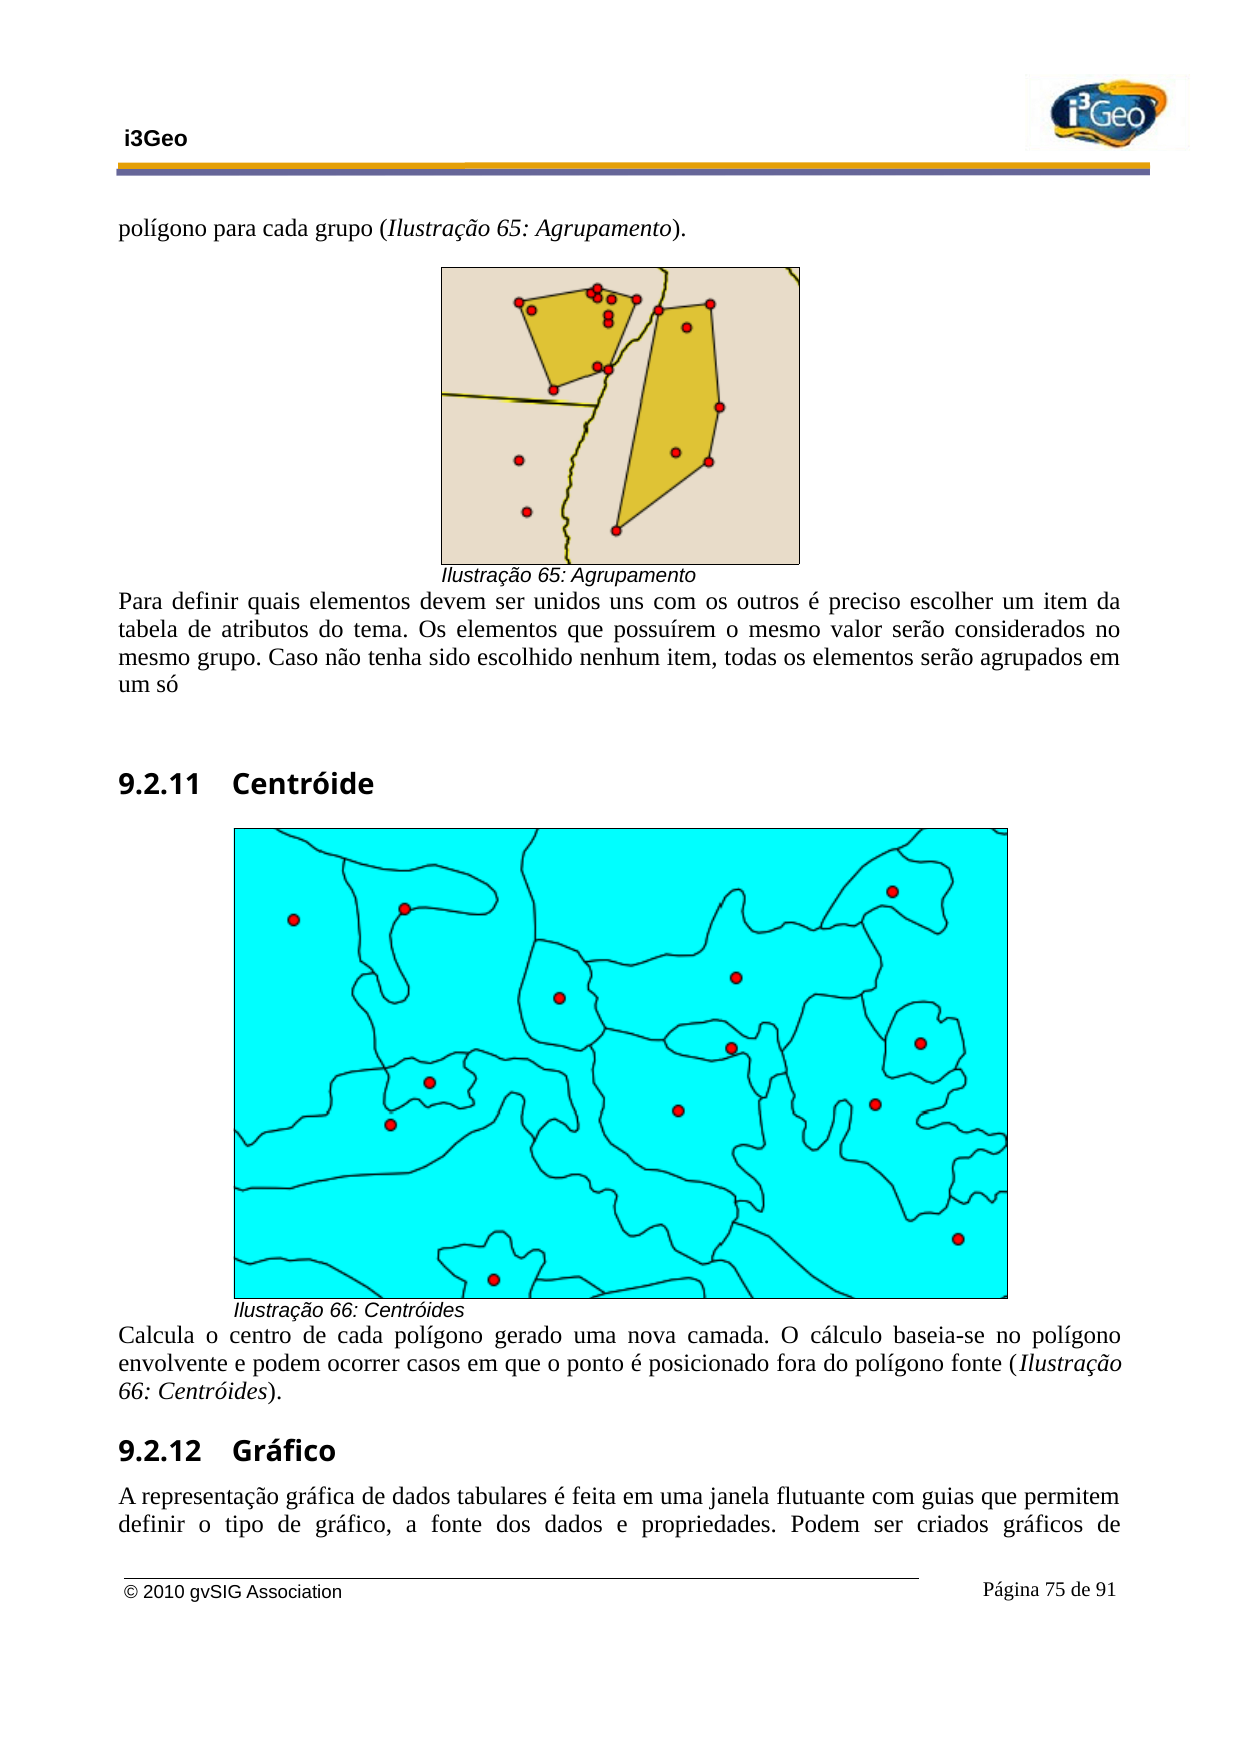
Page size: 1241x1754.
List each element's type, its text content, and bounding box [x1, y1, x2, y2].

picture [1025, 74, 1191, 151]
picture [442, 268, 799, 564]
text polígono para cada grupo (Ilustração 65: Agrupamento). [118, 214, 1122, 242]
text Ilustração 65: Agrupamento [441, 565, 799, 587]
subtitle Gráfico [118, 1430, 1122, 1469]
subtitle Centróide [118, 763, 1122, 803]
picture [235, 829, 1007, 1298]
text A representação gráfica de dados tabulares é feita em uma janela flutuante com guias que permitem definir o tipo de gráfico, a fonte dos dados e propriedades. Podem ser criados gráficos de [118, 1482, 1122, 1537]
text Para definir quais elementos devem ser unidos uns com os outros é preciso escolher um item da tabela de atributos do tema. Os elementos que possuírem o mesmo valor serão considerados no mesmo grupo. Caso não tenha sido escolhido nenhum item, todas os elementos serão agrupados em um só [118, 255, 1122, 698]
text Ilustração 66: Centróides [233, 1299, 1007, 1322]
text Calcula o centro de cada polígono gerado uma nova camada. O cálculo baseia-se no polígono envolvente e podem ocorrer casos em que o ponto é posicionado fora do polígono fonte (Ilustração 66: Centróides). [118, 816, 1122, 1405]
